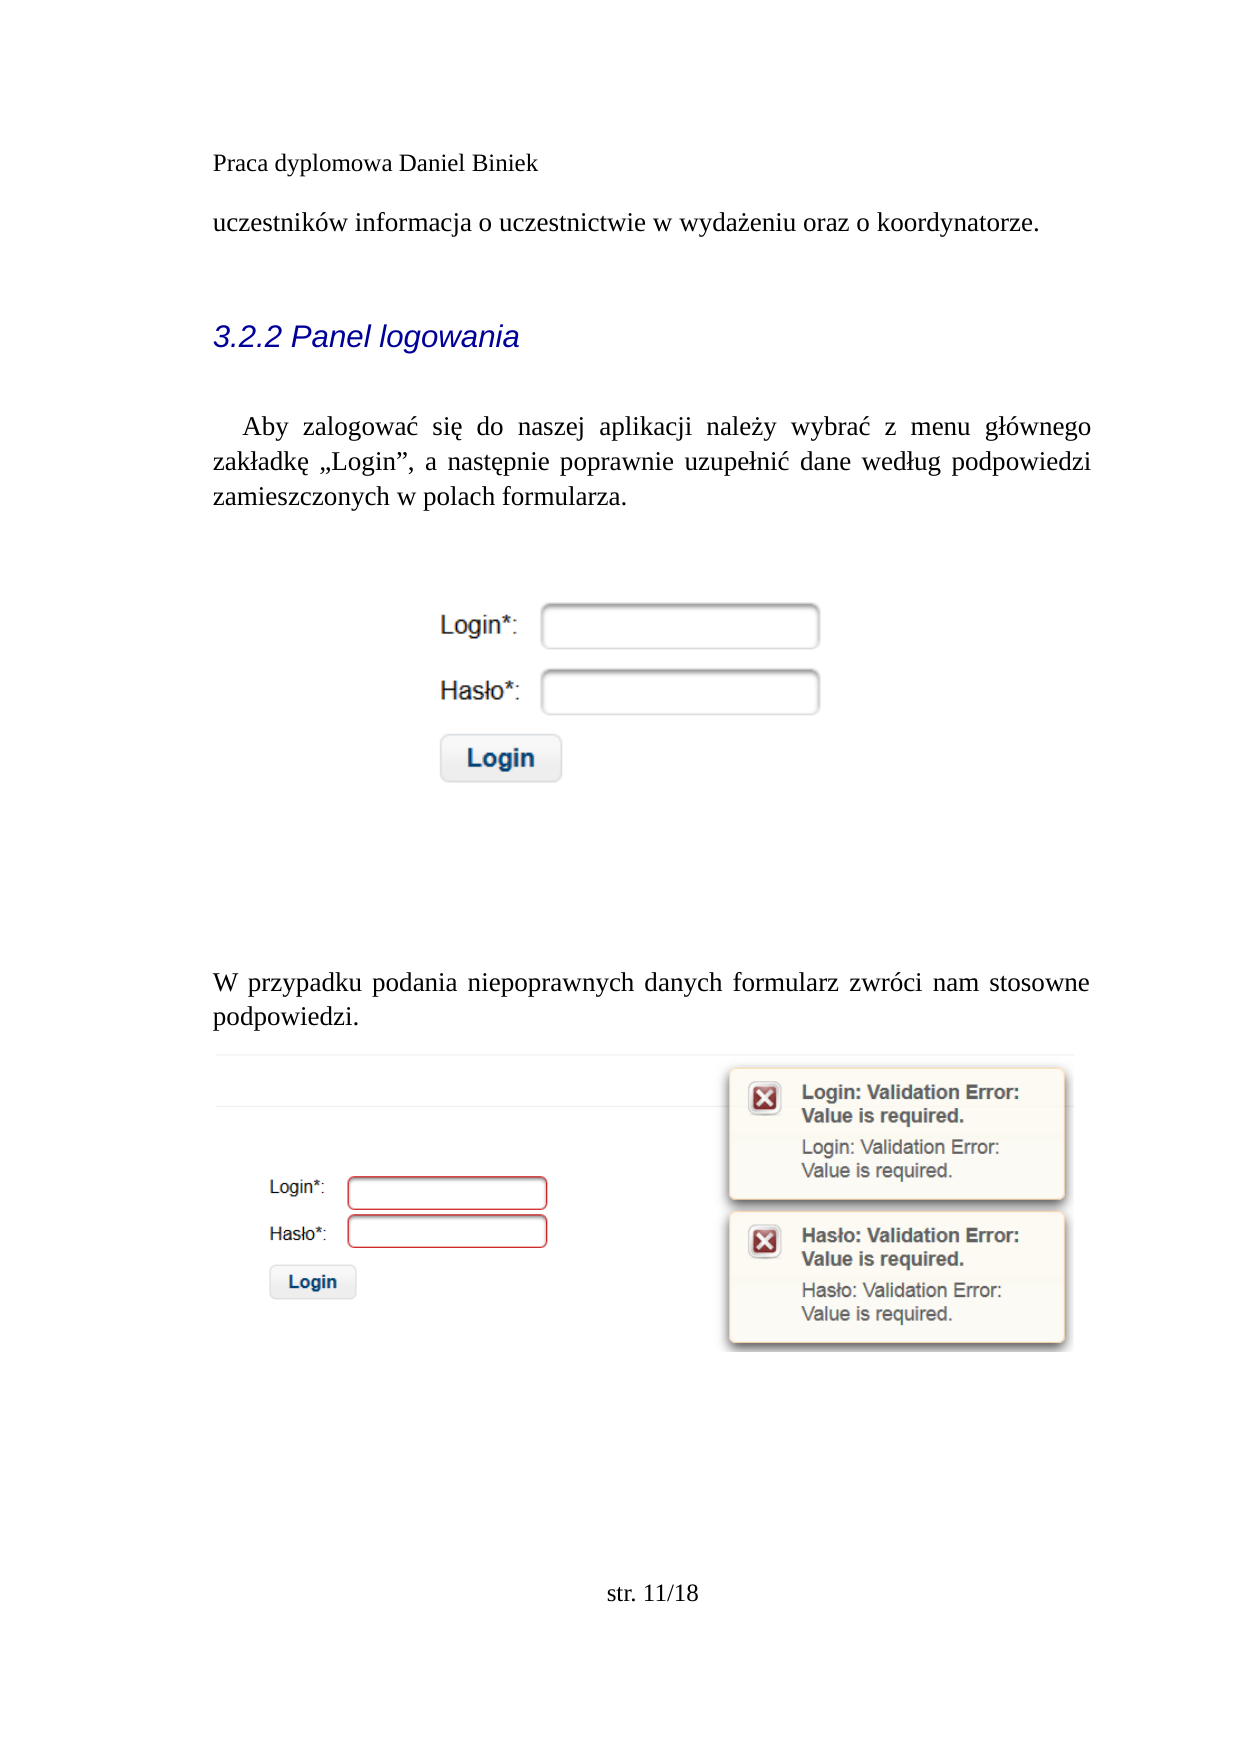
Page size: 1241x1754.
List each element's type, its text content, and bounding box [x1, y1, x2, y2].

subtitle 3.2.2 Panel logowania [213, 318, 1093, 354]
text W przypadku podania niepoprawnych danych formularz zwróci nam stosowne podpowiedzi. [213, 966, 1091, 1031]
picture [326, 530, 979, 930]
text Aby zalogować się do naszej aplikacji należy wybrać z menu głównego zakładkę „Login”, a następnie poprawnie uzupełnić dane według podpowiedzi zamieszczonych w polach formularza. [213, 410, 1093, 511]
text uczestników informacja o uczestnictwie w wydażeniu oraz o koordynatorze. [213, 206, 1093, 237]
picture [216, 1051, 1095, 1352]
